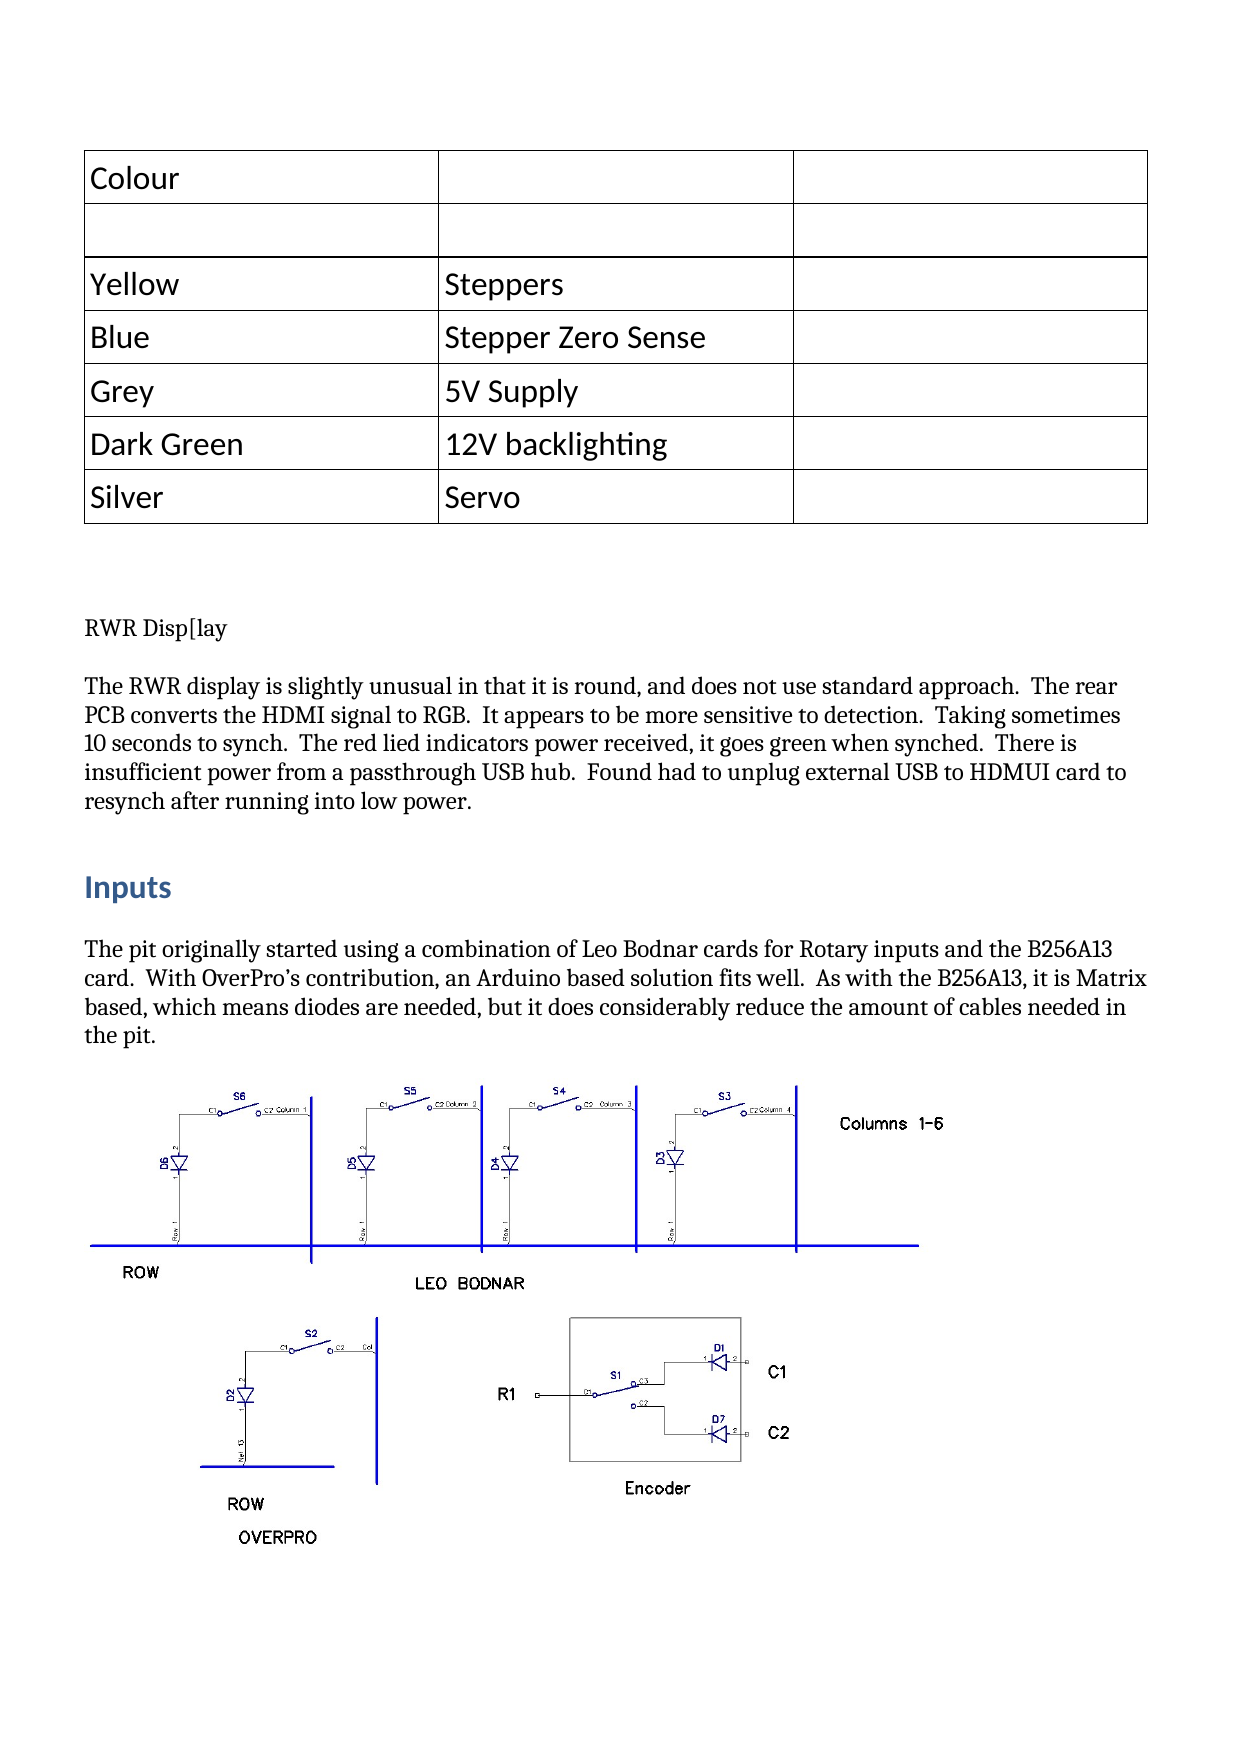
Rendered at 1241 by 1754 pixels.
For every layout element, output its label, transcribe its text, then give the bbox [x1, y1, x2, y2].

table_header [794, 151, 1147, 203]
table_cell [85, 204, 438, 256]
text RWR Disp[lay [84, 614, 1148, 643]
table_cell Stepper Zero Sense [439, 311, 793, 363]
table_cell Dark Green [85, 417, 438, 469]
subtitle Inputs [84, 866, 1148, 906]
table_cell [794, 258, 1147, 310]
table_cell Grey [85, 364, 438, 416]
picture [84, 1078, 949, 1554]
table_header [439, 151, 793, 203]
table_cell Steppers [439, 258, 793, 310]
table_cell [794, 204, 1147, 256]
table_cell [794, 311, 1147, 363]
table_cell [794, 364, 1147, 416]
table_cell [794, 417, 1147, 469]
table_cell [794, 470, 1147, 523]
table_cell 5V Supply [439, 364, 793, 416]
table_cell [439, 204, 793, 256]
text The RWR display is slightly unusual in that it is round, and does not use standard approach. The rear PCB converts the HDMI signal to RGB. It appears to be more sensitive to detection. Taking sometimes 10 seconds to synch. The red lied indicators power received, it goes green when synched. There is insufficient power from a passthrough USB hub. Found had to unplug external USB to HDMUI card to resynch after running into low power. [84, 672, 1148, 816]
table_cell 12V backlighting [439, 417, 793, 469]
text The pit originally started using a combination of Leo Bodnar cards for Rotary inputs and the B256A13 card. With OverPro’s contribution, an Arduino based solution fits well. As with the B256A13, it is Matrix based, which means diodes are needed, but it does considerably reduce the amount of cables needed in the pit. [84, 935, 1148, 1050]
table_cell Silver [85, 470, 438, 523]
table_cell Yellow [85, 258, 438, 310]
table_cell Servo [439, 470, 793, 523]
table_cell Blue [85, 311, 438, 363]
table_header Colour [85, 151, 438, 203]
